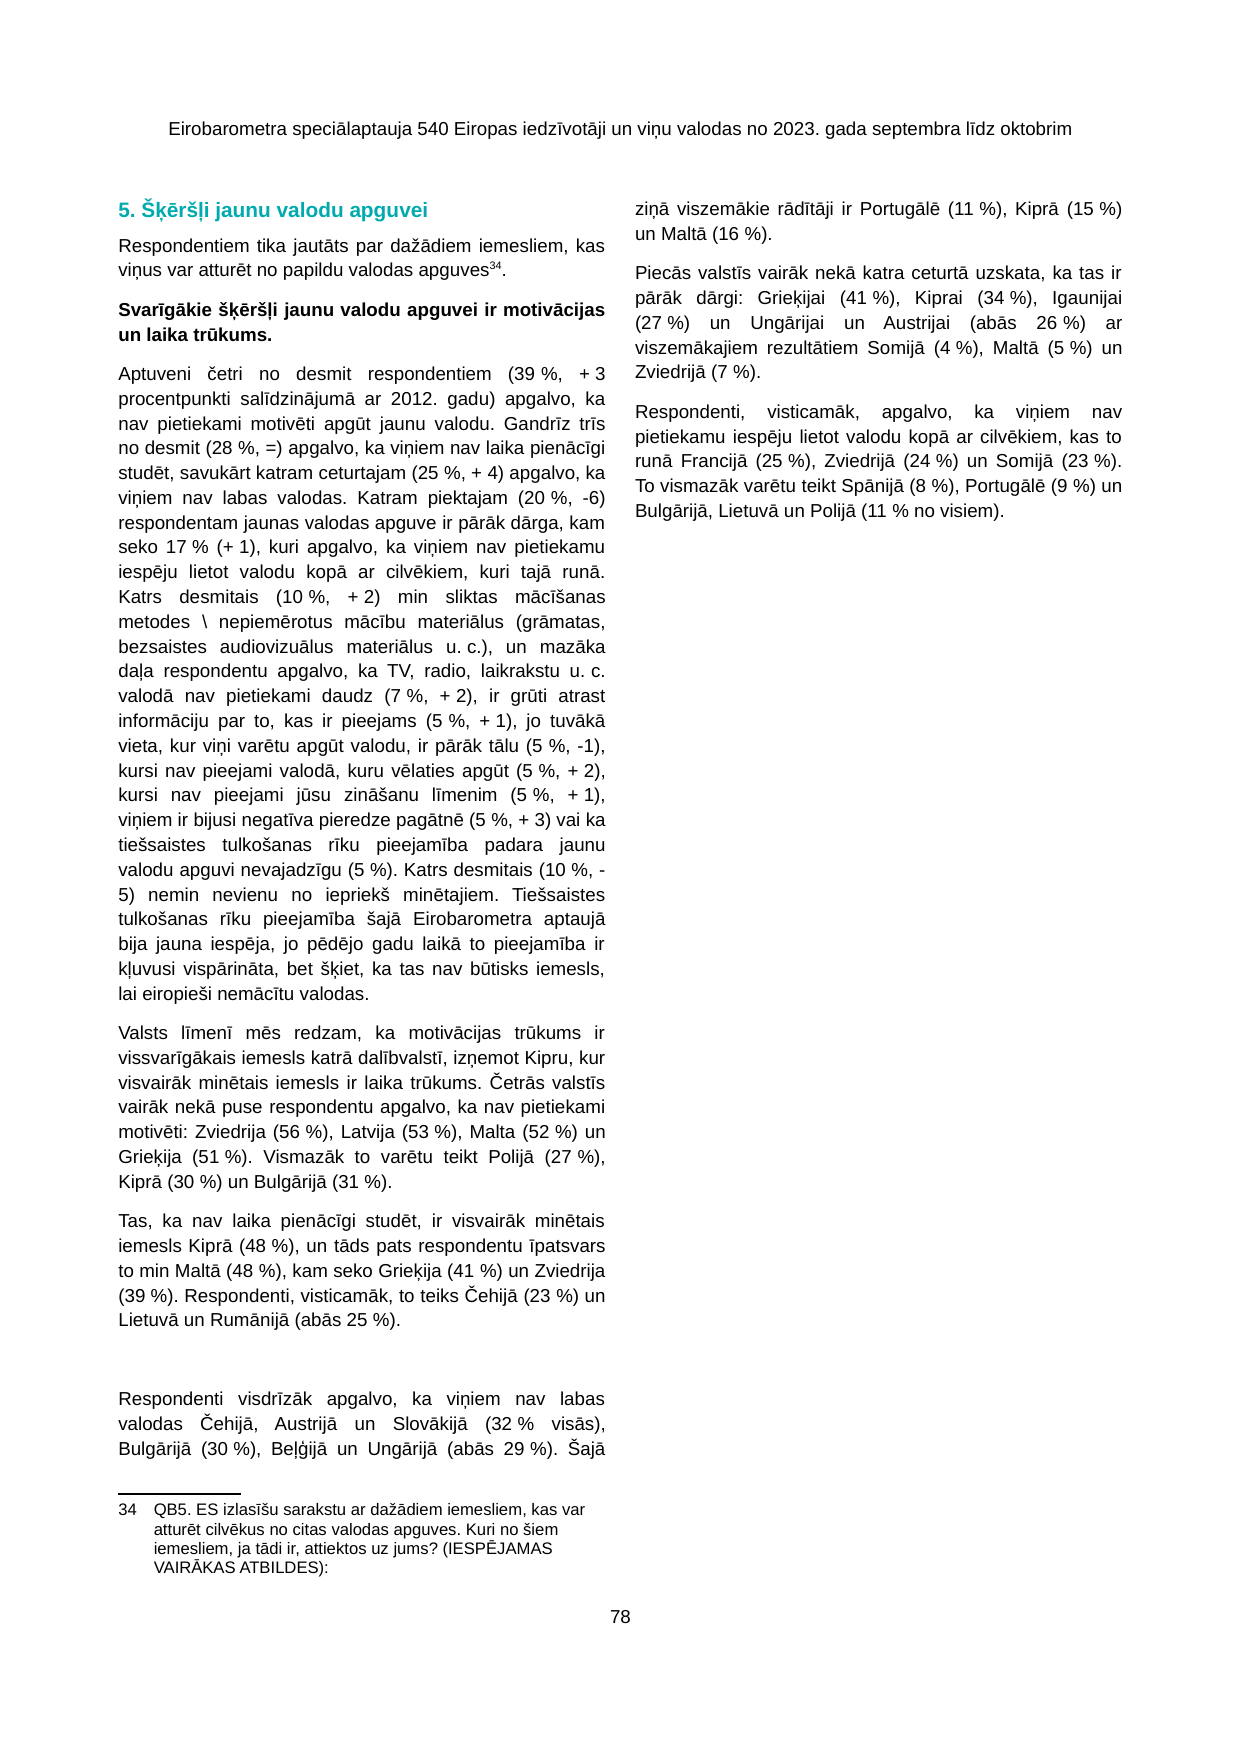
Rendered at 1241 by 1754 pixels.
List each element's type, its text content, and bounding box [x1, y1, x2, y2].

text Respondenti, visticamāk, apgalvo, ka viņiem nav pietiekamu iespēju lietot valodu kopā ar cilvēkiem, kas to runā Francijā (25 %), Zviedrijā (24 %) un Somijā (23 %). To vismazāk varētu teikt Spānijā (8 %), Portugālē (9 %) un Bulgārijā, Lietuvā un Polijā (11 % no visiem). [635, 401, 1122, 521]
text Valsts līmenī mēs redzam, ka motivācijas trūkums ir vissvarīgākais iemesls katrā dalībvalstī, izņemot Kipru, kur visvairāk minētais iemesls ir laika trūkums. Četrās valstīs vairāk nekā puse respondentu apgalvo, ka nav pietiekami motivēti: Zviedrija (56 %), Latvija (53 %), Malta (52 %) un Grieķija (51 %). Vismazāk to varētu teikt Polijā (27 %), Kiprā (30 %) un Bulgārijā (31 %). [118, 1022, 605, 1192]
text Respondenti visdrīzāk apgalvo, ka viņiem nav labas valodas Čehijā, Austrijā un Slovākijā (32 % visās), Bulgārijā (30 %), Beļģijā un Ungārijā (abās 29 %). Šajā [118, 1388, 605, 1459]
subtitle 5. Šķēršļi jaunu valodu apguvei [118, 198, 605, 222]
text Tas, ka nav laika pienācīgi studēt, ir visvairāk minētais iemesls Kiprā (48 %), un tāds pats respondentu īpatsvars to min Maltā (48 %), kam seko Grieķija (41 %) un Zviedrija (39 %). Respondenti, visticamāk, to teiks Čehijā (23 %) un Lietuvā un Rumānijā (abās 25 %). [118, 1210, 605, 1331]
text Piecās valstīs vairāk nekā katra ceturtā uzskata, ka tas ir pārāk dārgi: Grieķijai (41 %), Kiprai (34 %), Igaunijai (27 %) un Ungārijai un Austrijai (abās 26 %) ar viszemākajiem rezultātiem Somijā (4 %), Maltā (5 %) un Zviedrijā (7 %). [635, 262, 1122, 383]
text QB5. ES izlasīšu sarakstu ar dažādiem iemesliem, kas var atturēt cilvēkus no citas valodas apguves. Kuri no šiem iemesliem, ja tādi ir, attiektos uz jums? (IESPĒJAMAS VAIRĀKAS ATBILDES): [118, 1500, 605, 1577]
text Respondentiem tika jautāts par dažādiem iemesliem, kas viņus var atturēt no papildu valodas apguves. [118, 234, 605, 281]
text Aptuveni četri no desmit respondentiem (39 %, + 3 procentpunkti salīdzinājumā ar 2012. gadu) apgalvo, ka nav pietiekami motivēti apgūt jaunu valodu. Gandrīz trīs no desmit (28 %, =) apgalvo, ka viņiem nav laika pienācīgi studēt, savukārt katram ceturtajam (25 %, + 4) apgalvo, ka viņiem nav labas valodas. Katram piektajam (20 %, -6) respondentam jaunas valodas apguve ir pārāk dārga, kam seko 17 % (+ 1), kuri apgalvo, ka viņiem nav pietiekamu iespēju lietot valodu kopā ar cilvēkiem, kuri tajā runā. Katrs desmitais (10 %, + 2) min sliktas mācīšanas metodes \ nepiemērotus mācību materiālus (grāmatas, bezsaistes audiovizuālus materiālus u. c.), un mazāka daļa respondentu apgalvo, ka TV, radio, laikrakstu u. c. valodā nav pietiekami daudz (7 %, + 2), ir grūti atrast informāciju par to, kas ir pieejams (5 %, + 1), jo tuvākā vieta, kur viņi varētu apgūt valodu, ir pārāk tālu (5 %, -1), kursi nav pieejami valodā, kuru vēlaties apgūt (5 %, + 2), kursi nav pieejami jūsu zināšanu līmenim (5 %, + 1), viņiem ir bijusi negatīva pieredze pagātnē (5 %, + 3) vai ka tiešsaistes tulkošanas rīku pieejamība padara jaunu valodu apguvi nevajadzīgu (5 %). Katrs desmitais (10 %, -5) nemin nevienu no iepriekš minētajiem. Tiešsaistes tulkošanas rīku pieejamība šajā Eirobarometra aptaujā bija jauna iespēja, jo pēdējo gadu laikā to pieejamība ir kļuvusi vispārināta, bet šķiet, ka tas nav būtisks iemesls, lai eiropieši nemācītu valodas. [118, 363, 605, 1004]
text Svarīgākie šķēršļi jaunu valodu apguvei ir motivācijas un laika trūkums. [118, 298, 605, 345]
text ziņā viszemākie rādītāji ir Portugālē (11 %), Kiprā (15 %) un Maltā (16 %). [635, 198, 1122, 244]
